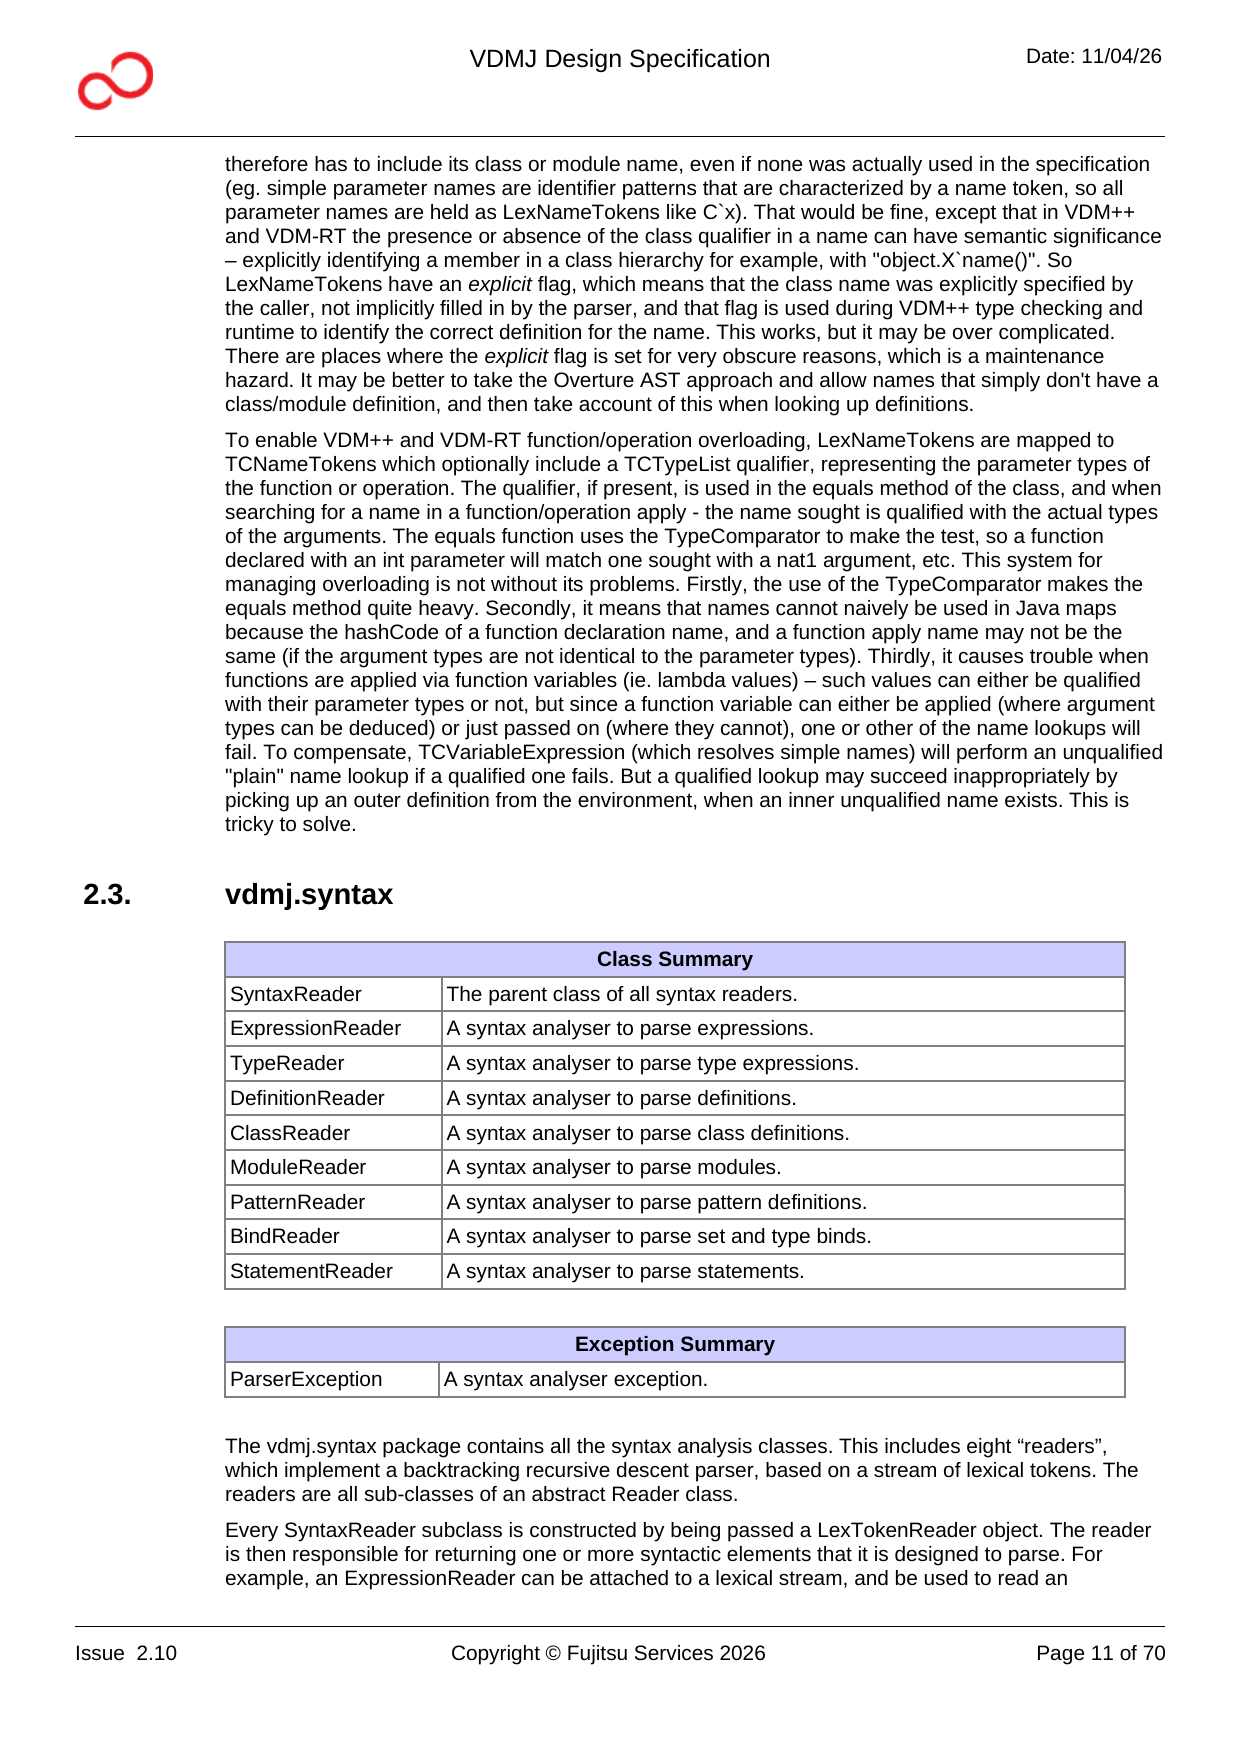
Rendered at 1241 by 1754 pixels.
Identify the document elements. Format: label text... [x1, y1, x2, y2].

table_cell DefinitionReader [226, 1082, 441, 1114]
text To enable VDM++ and VDM-RT function/operation overloading, LexNameTokens are mapped to TCNameTokens which optionally include a TCTypeList qualifier, representing the parameter types of the function or operation. The qualifier, if present, is used in the equals method of the class, and when searching for a name in a function/operation apply - the name sought is qualified with the actual types of the arguments. The equals function uses the TypeComparator to make the test, so a function declared with an int parameter will match one sought with a nat1 argument, etc. This system for managing overloading is not without its problems. Firstly, the use of the TypeComparator makes the equals method quite heavy. Secondly, it means that names cannot naively be used in Java maps because the hashCode of a function declaration name, and a function apply name may not be the same (if the argument types are not identical to the parameter types). Thirdly, it causes trouble when functions are applied via function variables (ie. lambda values) – such values can either be qualified with their parameter types or not, but since a function variable can either be applied (where argument types can be deduced) or just passed on (where they cannot), one or other of the name lookups will fail. To compensate, TCVariableExpression (which resolves simple names) will perform an unqualified "plain" name lookup if a qualified one fails. But a qualified lookup may succeed inappropriately by picking up an outer definition from the environment, when an inner unqualified name exists. This is tricky to solve. [225, 428, 1165, 836]
table_cell A syntax analyser to parse type expressions. [443, 1047, 1124, 1079]
table_cell ExpressionReader [226, 1012, 441, 1045]
table_cell PatternReader [226, 1186, 441, 1218]
table_cell SyntaxReader [226, 978, 441, 1010]
table_cell A syntax analyser to parse pattern definitions. [443, 1186, 1124, 1218]
subtitle vdmj.syntax [75, 878, 1165, 911]
table_cell A syntax analyser to parse modules. [443, 1151, 1124, 1184]
table_cell A syntax analyser to parse class definitions. [443, 1116, 1124, 1149]
table_header Exception Summary [226, 1328, 1124, 1361]
table_cell A syntax analyser exception. [440, 1363, 1124, 1396]
table_cell ModuleReader [226, 1151, 441, 1184]
text Every SyntaxReader subclass is constructed by being passed a LexTokenReader object. The reader is then responsible for returning one or more syntactic elements that it is designed to parse. For example, an ExpressionReader can be attached to a lexical stream, and be used to read an [225, 1518, 1165, 1590]
table_cell A syntax analyser to parse statements. [443, 1255, 1124, 1288]
table_cell ParserException [226, 1363, 438, 1396]
table_cell TypeReader [226, 1047, 441, 1079]
table_header Class Summary [226, 943, 1124, 976]
table_cell A syntax analyser to parse expressions. [443, 1012, 1124, 1045]
picture [78, 44, 153, 120]
table_cell ClassReader [226, 1116, 441, 1149]
table_cell A syntax analyser to parse set and type binds. [443, 1220, 1124, 1253]
text The vdmj.syntax package contains all the syntax analysis classes. This includes eight “readers”, which implement a backtracking recursive descent parser, based on a stream of lexical tokens. The readers are all sub-classes of an abstract Reader class. [225, 1434, 1165, 1506]
text therefore has to include its class or module name, even if none was actually used in the specification (eg. simple parameter names are identifier patterns that are characterized by a name token, so all parameter names are held as LexNameTokens like C`x). That would be fine, except that in VDM++ and VDM-RT the presence or absence of the class qualifier in a name can have semantic significance – explicitly identifying a member in a class hierarchy for example, with "object.X`name()". So LexNameTokens have an explicit flag, which means that the class name was explicitly specified by the caller, not implicitly filled in by the parser, and that flag is used during VDM++ type checking and runtime to identify the correct definition for the name. This works, but it may be over complicated. There are places where the explicit flag is set for very obscure reasons, which is a maintenance hazard. It may be better to take the Overture AST approach and allow names that simply don't have a class/module definition, and then take account of this when looking up definitions. [225, 152, 1165, 416]
table_cell StatementReader [226, 1255, 441, 1288]
table_cell The parent class of all syntax readers. [443, 978, 1124, 1010]
table_cell BindReader [226, 1220, 441, 1253]
table_cell A syntax analyser to parse definitions. [443, 1082, 1124, 1114]
